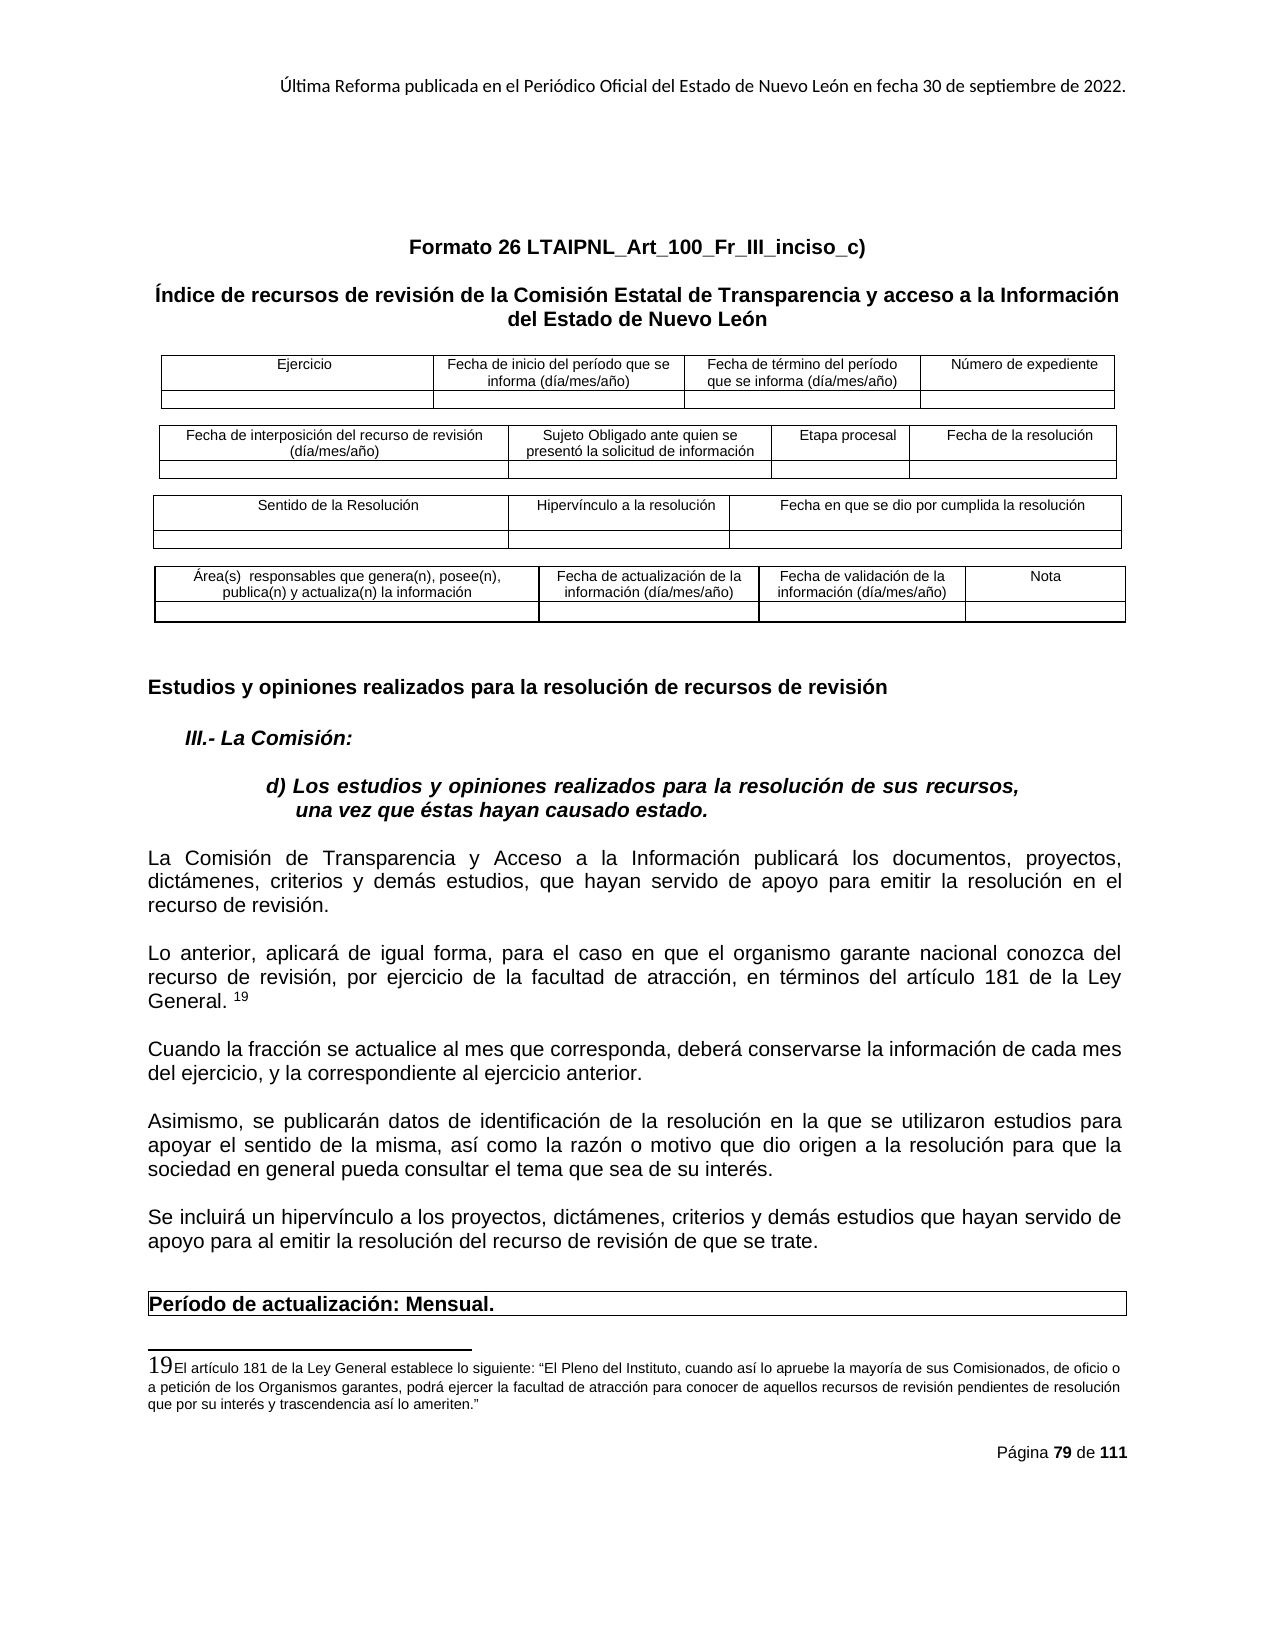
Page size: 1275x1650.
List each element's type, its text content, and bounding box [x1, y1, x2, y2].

text El artículo 181 de la Ley General establece lo siguiente: “El Pleno del Instituto, cuando así lo apruebe la mayoría de sus Comisionados, de oficio o a petición de los Organismos garantes, podrá ejercer la facultad de atracción para conocer de aquellos recursos de revisión pendientes de resolución que por su interés y trascendencia así lo ameriten.” [148, 1350, 1124, 1413]
table_header Fecha de interposición del recurso de revisión (día/mes/año) [160, 426, 508, 460]
text Lo anterior, aplicará de igual forma, para el caso en que el organismo garante nacional conozca del recurso de revisión, por ejercicio de la facultad de atracción, en términos del artículo 181 de la Ley General. [148, 941, 1124, 1013]
table_header Fecha de actualización de la información (día/mes/año) [540, 567, 758, 601]
table_header Área(s) responsables que genera(n), posee(n), publica(n) y actualiza(n) la información [156, 567, 538, 601]
list d) Los estudios y opiniones realizados para la resolución de sus recursos, una vez que éstas hayan causado estado. [266, 773, 1023, 821]
table_header Fecha de término del período que se informa (día/mes/año) [685, 356, 920, 389]
table_header Nota [966, 567, 1125, 601]
text La Comisión de Transparencia y Acceso a la Información publicará los documentos, proyectos, dictámenes, criterios y demás estudios, que hayan servido de apoyo para emitir la resolución en el recurso de revisión. [148, 845, 1124, 917]
text Formato 26 LTAIPNL_Art_100_Fr_III_inciso_c) [148, 235, 1127, 259]
text Se incluirá un hipervínculo a los proyectos, dictámenes, criterios y demás estudios que hayan servido de apoyo para al emitir la resolución del recurso de revisión de que se trate. [148, 1205, 1124, 1253]
table_cell [154, 531, 508, 548]
table_cell [910, 461, 1116, 478]
table_header Fecha en que se dio por cumplida la resolución [730, 496, 1121, 530]
table_header Sentido de la Resolución [154, 496, 508, 530]
table_cell [966, 602, 1125, 621]
table_cell [772, 461, 909, 478]
table_header Sujeto Obligado ante quien se presentó la solicitud de información [509, 426, 771, 460]
table_cell [921, 391, 1114, 407]
table_header Número de expediente [921, 356, 1114, 389]
text Índice de recursos de revisión de la Comisión Estatal de Transparencia y acceso a la Información del Estado de Nuevo León [148, 283, 1127, 331]
table_header Ejercicio [162, 356, 433, 389]
table_header Fecha de validación de la información (día/mes/año) [760, 567, 965, 601]
text Período de actualización: Mensual. [149, 1292, 1126, 1315]
table_cell [730, 531, 1121, 548]
text III.- La Comisión: [185, 726, 1039, 749]
table_header Etapa procesal [772, 426, 909, 460]
table_header Fecha de la resolución [910, 426, 1116, 460]
table_cell [156, 602, 538, 621]
table_cell [685, 391, 920, 407]
table_cell [434, 391, 684, 407]
table_cell [509, 531, 729, 548]
text Estudios y opiniones realizados para la resolución de recursos de revisión [148, 675, 1127, 699]
table_header Hipervínculo a la resolución [509, 496, 729, 530]
table_cell [760, 602, 965, 621]
text Cuando la fracción se actualice al mes que corresponda, deberá conservarse la información de cada mes del ejercicio, y la correspondiente al ejercicio anterior. [148, 1037, 1124, 1085]
text Asimismo, se publicarán datos de identificación de la resolución en la que se utilizaron estudios para apoyar el sentido de la misma, así como la razón o motivo que dio origen a la resolución para que la sociedad en general pueda consultar el tema que sea de su interés. [148, 1109, 1124, 1181]
table_header Fecha de inicio del período que se informa (día/mes/año) [434, 356, 684, 389]
table_cell [160, 461, 508, 478]
table_cell [540, 602, 758, 621]
table_cell [162, 391, 433, 407]
table_cell [509, 461, 771, 478]
